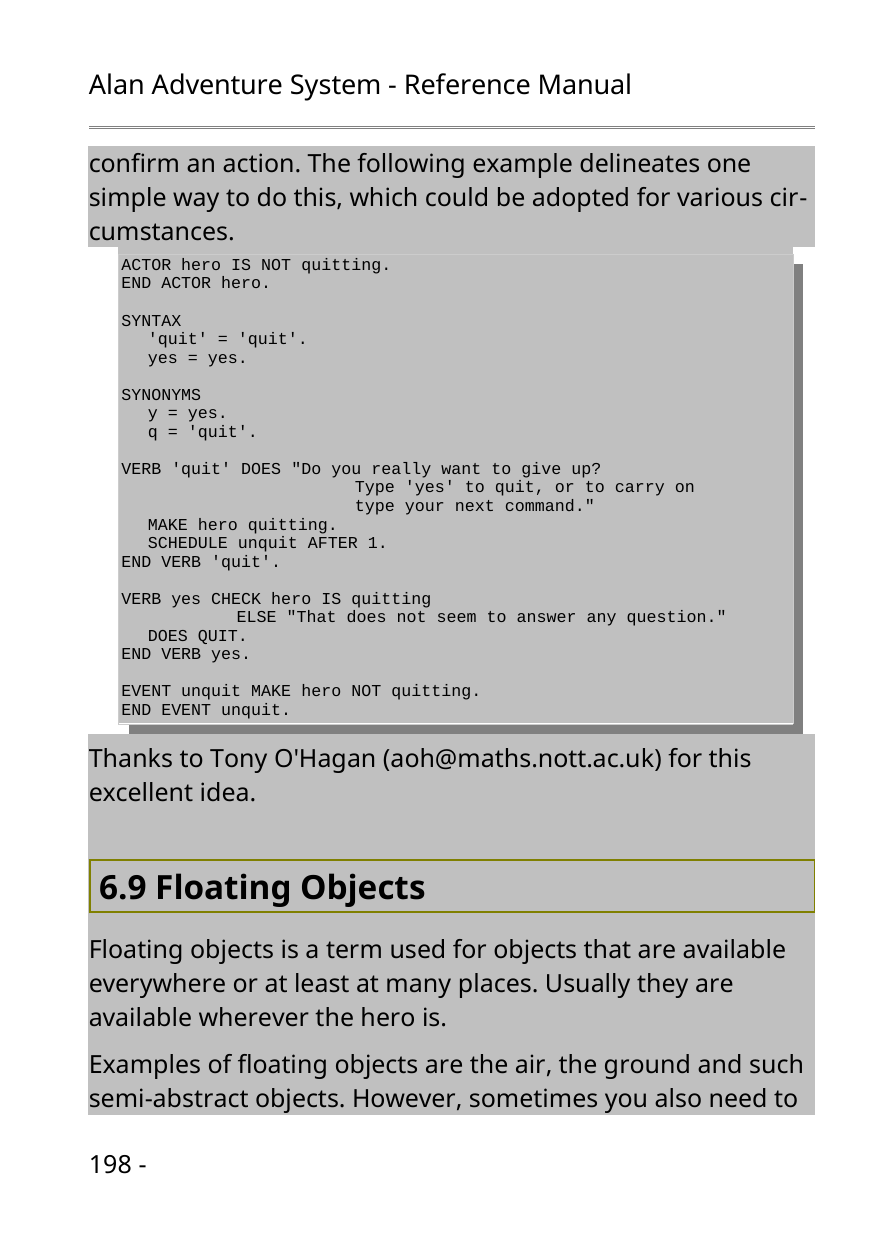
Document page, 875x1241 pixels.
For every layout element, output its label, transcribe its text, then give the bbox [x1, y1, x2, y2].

text confirm an action. The following example delineates one simple way to do this, which could be adopted for various cir­cumstances. [88, 146, 815, 247]
text ACTOR hero IS NOT quitting. END ACTOR hero. SYNTAX 'quit' = 'quit'. yes = yes. SYNONYMS y = yes. q = 'quit'. VERB 'quit' DOES "Do you really want to give up? Type 'yes' to quit, or to carry on type your next command." MAKE hero quitting. SCHEDULE unquit AFTER 1. END VERB 'quit'. VERB yes CHECK hero IS quitting ELSE "That does not seem to answer any question." DOES QUIT. END VERB yes. EVENT unquit MAKE hero NOT quitting. END EVENT unquit. [119, 255, 793, 723]
text Thanks to Tony O'Hagan (aoh@maths.nott.ac.uk) for this excellent idea. [88, 741, 815, 808]
subtitle Floating Objects [91, 861, 814, 911]
text Examples of floating objects are the air, the ground and such semi-abstract objects. However, sometimes you also need to [88, 1047, 815, 1115]
text Floating objects is a term used for objects that are available everywhere or at least at many places. Usually they are available wherever the hero is. [88, 932, 815, 1034]
